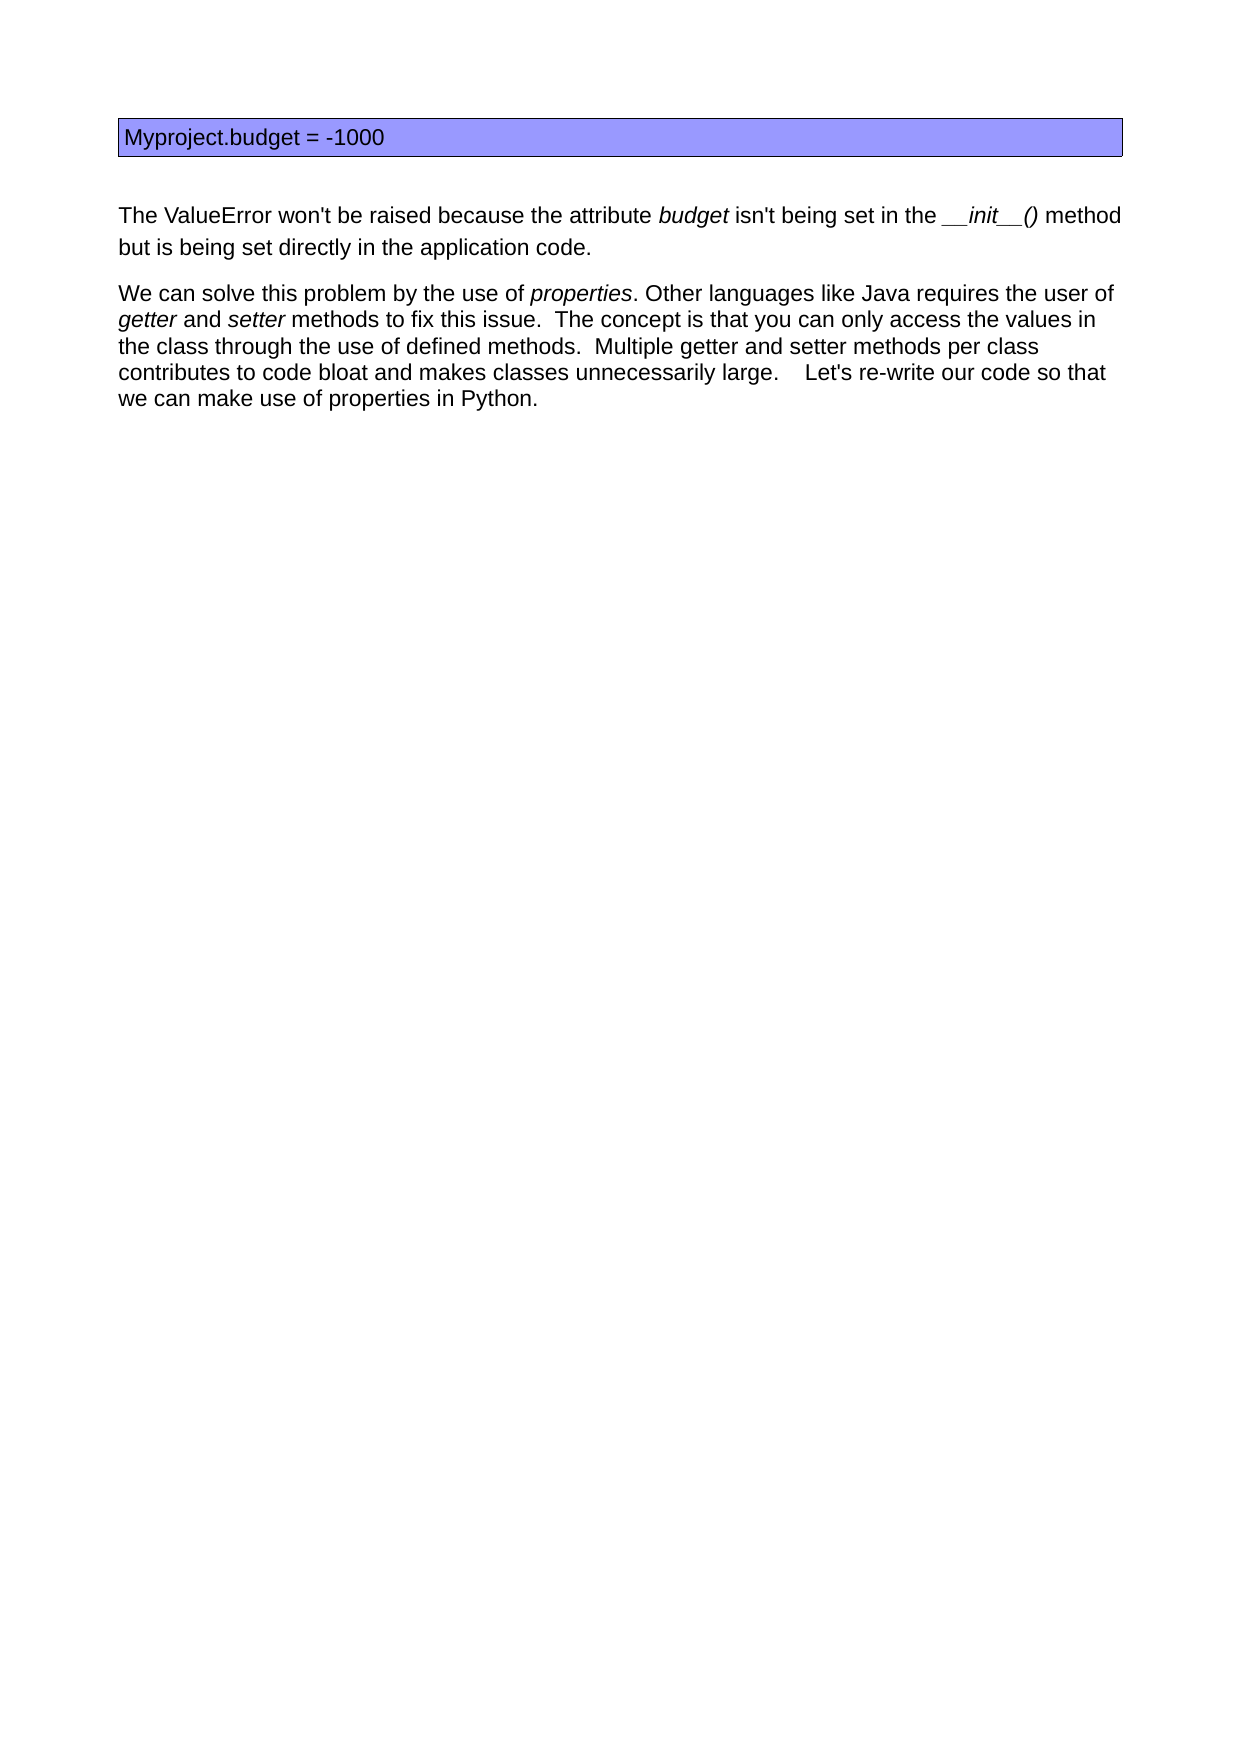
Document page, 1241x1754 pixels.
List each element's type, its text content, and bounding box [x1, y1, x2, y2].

text We can solve this problem by the use of properties. Other languages like Java requires the user of getter and setter methods to fix this issue. The concept is that you can only access the values in the class through the use of defined methods. Multiple getter and setter methods per class contributes to code bloat and makes classes unnecessarily large. Let's re-write our code so that we can make use of properties in Python. [118, 280, 1122, 412]
table_header Myproject.budget = -1000 [119, 119, 1122, 156]
text The ValueError won't be raised because the attribute budget isn't being set in the __init__() method but is being set directly in the application code. [118, 202, 1122, 260]
